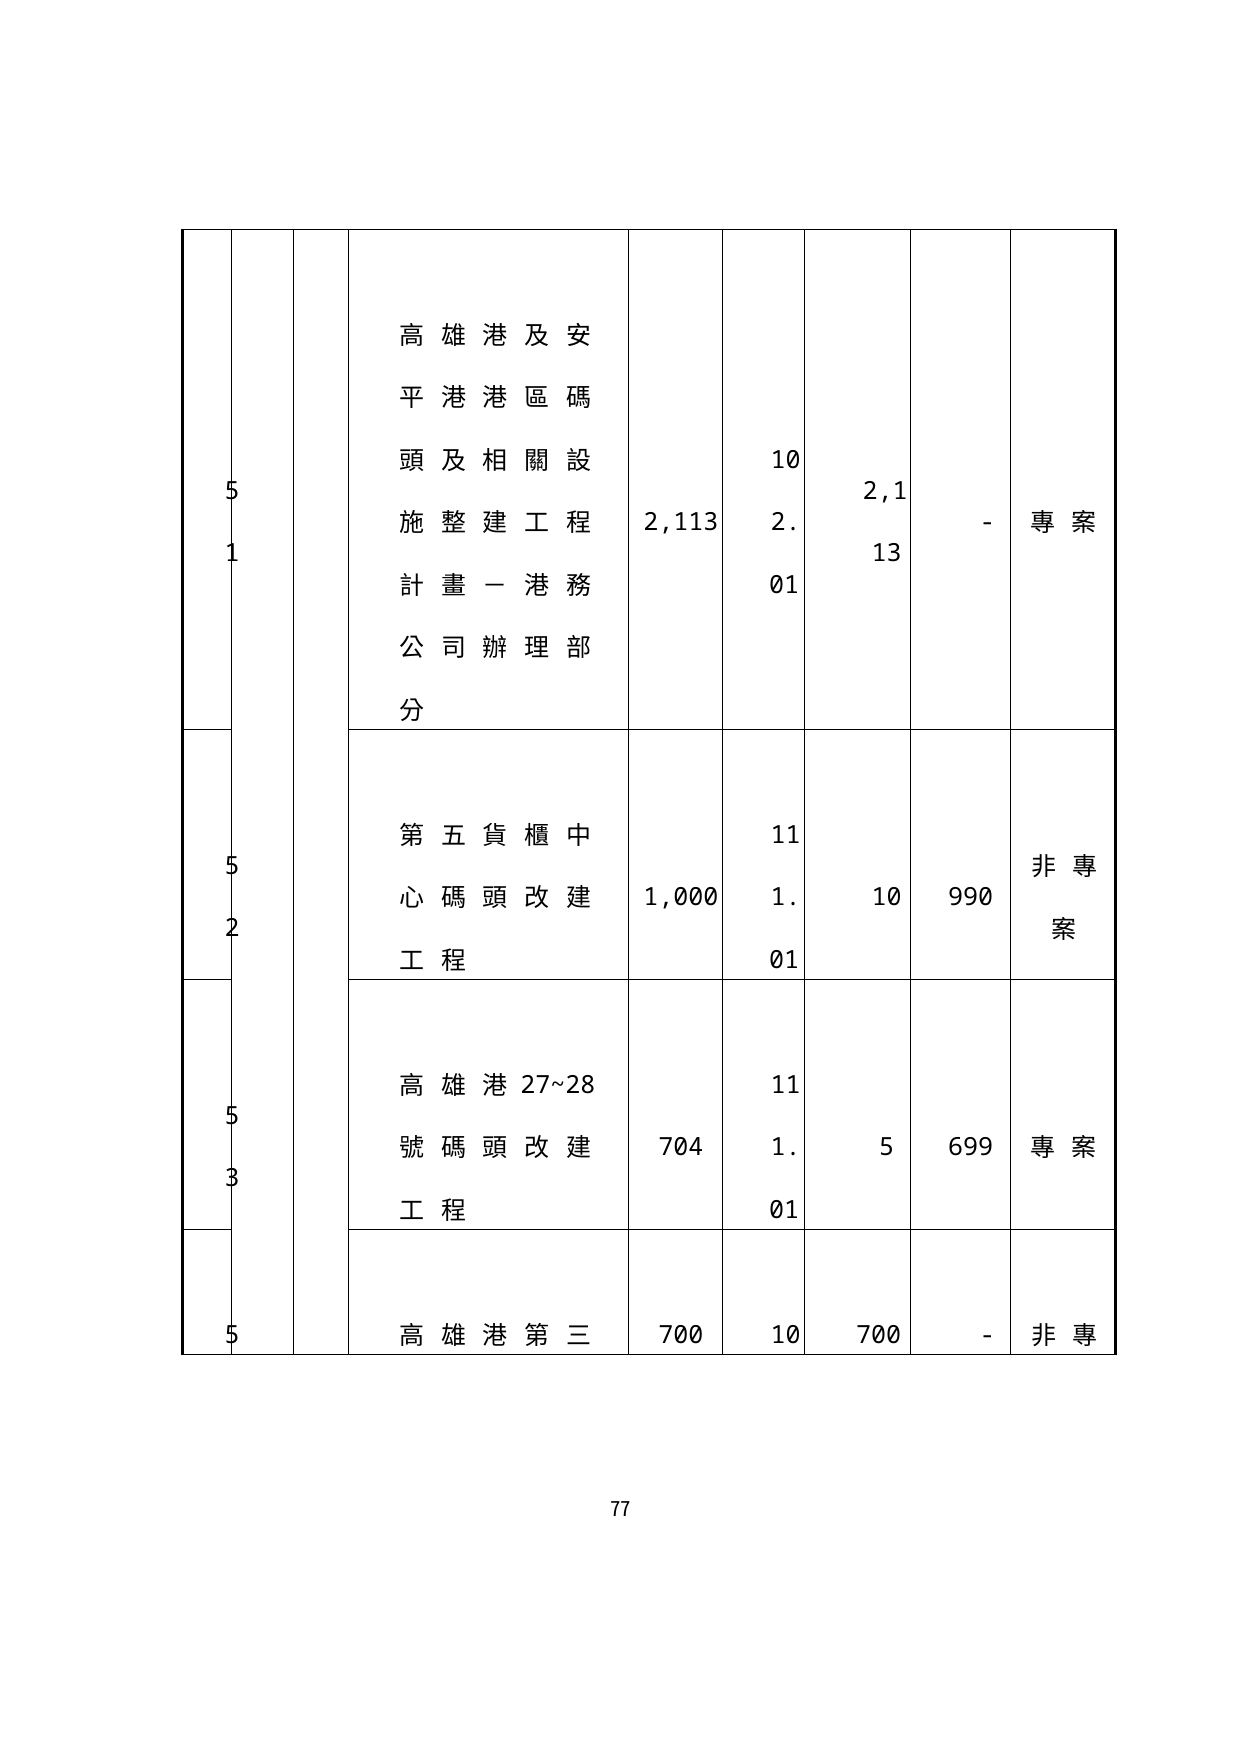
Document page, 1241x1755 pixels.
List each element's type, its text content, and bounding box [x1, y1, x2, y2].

table_cell 港務公司 [232, 230, 293, 1354]
table_cell 102.01 [723, 230, 804, 729]
table_cell 51 [184, 230, 231, 729]
table_cell 700 [805, 1230, 910, 1354]
table_cell 10 [805, 730, 910, 979]
table_cell 699 [911, 980, 1010, 1229]
table_cell - [911, 1230, 1010, 1354]
table_cell 非專 [1011, 1230, 1114, 1354]
table_cell [294, 230, 348, 1354]
table_cell 990 [911, 730, 1010, 979]
table_cell 1,000 [629, 730, 722, 979]
table_cell 高雄港第三 [349, 1230, 628, 1354]
table_cell 高雄港27~28號碼頭改建工程 [349, 980, 628, 1229]
table_cell 專案 [1011, 230, 1114, 729]
table_cell 非專案 [1011, 730, 1114, 979]
table_cell 52 [184, 730, 231, 979]
table_cell 10 [723, 1230, 804, 1354]
table_cell 2,113 [629, 230, 722, 729]
table_cell 54 [184, 1230, 231, 1354]
table_cell 111.01 [723, 980, 804, 1229]
table_cell 53 [184, 980, 231, 1229]
table_cell 111.01 [723, 730, 804, 979]
table_cell 5 [805, 980, 910, 1229]
table_cell - [911, 230, 1010, 729]
table_cell 704 [629, 980, 722, 1229]
table_cell 高雄港及安平港港區碼頭及相關設施整建工程計畫－港務公司辦理部分 [349, 230, 628, 729]
table_cell 2,113 [805, 230, 910, 729]
table_cell 專案 [1011, 980, 1114, 1229]
table_cell 700 [629, 1230, 722, 1354]
table_cell 第五貨櫃中心碼頭改建工程 [349, 730, 628, 979]
